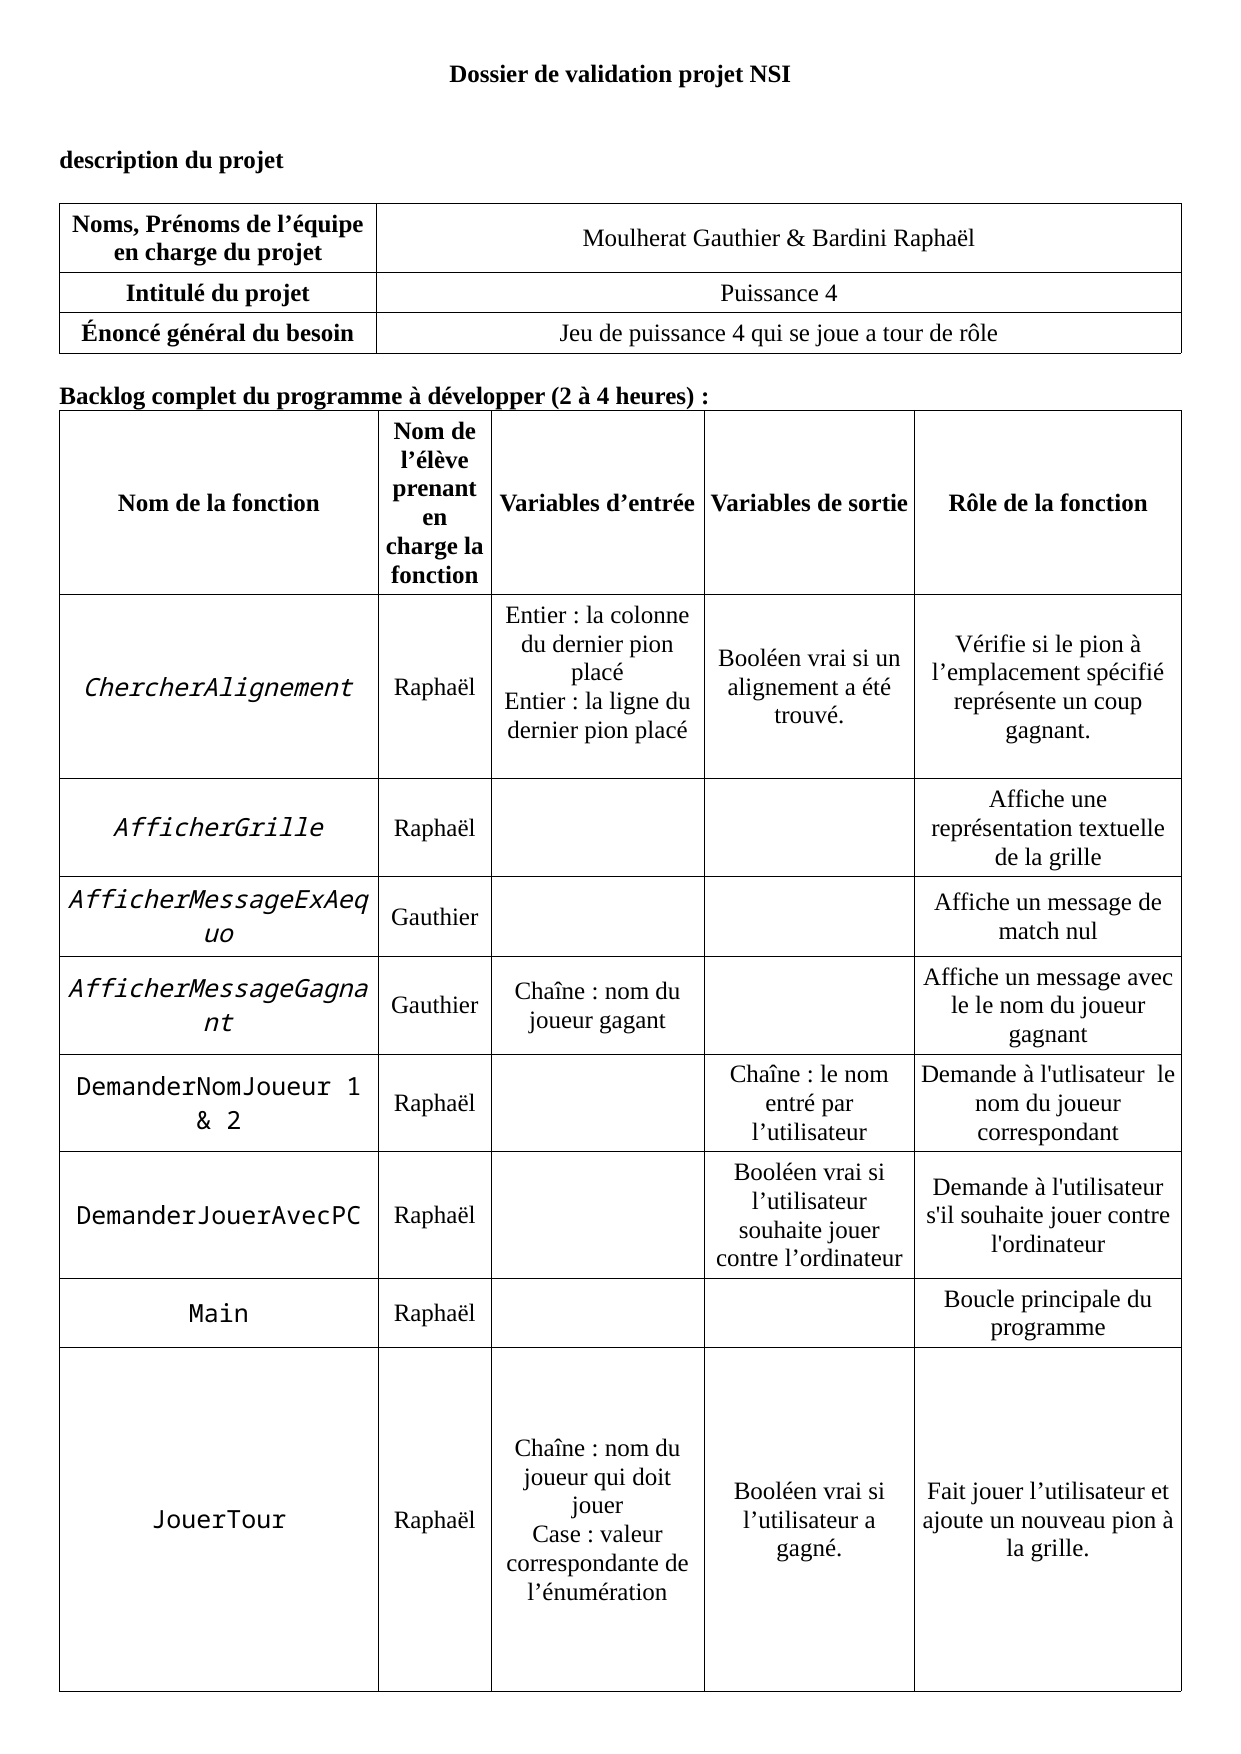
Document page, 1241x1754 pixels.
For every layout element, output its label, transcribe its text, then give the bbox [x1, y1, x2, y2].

table_cell [705, 877, 914, 956]
table_cell Raphaël [379, 1279, 491, 1347]
table_cell Intitulé du projet [60, 273, 376, 312]
table_cell AfficherGrille [60, 779, 378, 876]
table_header Nom de l’élève prenant en charge la fonction [379, 411, 491, 594]
table_header Variables d’entrée [492, 411, 704, 594]
text description du projet [59, 145, 1181, 174]
table_header Nom de la fonction [60, 411, 378, 594]
table_cell Fait jouer l’utilisateur et ajoute un nouveau pion à la grille. [915, 1348, 1181, 1691]
table_cell Raphaël [379, 1055, 491, 1151]
table_header Rôle de la fonction [915, 411, 1181, 594]
table_cell Gauthier [379, 957, 491, 1053]
table_cell Boucle principale du programme [915, 1279, 1181, 1347]
table_cell Booléen vrai si un alignement a été trouvé. [705, 595, 914, 778]
table_cell Jeu de puissance 4 qui se joue a tour de rôle [377, 313, 1181, 352]
table_cell JouerTour [60, 1348, 378, 1691]
table_cell DemanderJouerAvecPC [60, 1152, 378, 1278]
table_cell Affiche une représentation textuelle de la grille [915, 779, 1181, 876]
table_cell Gauthier [379, 877, 491, 956]
table_cell [492, 1055, 704, 1151]
table_cell [492, 1152, 704, 1278]
table_cell [492, 779, 704, 876]
table_cell Chaîne : le nom entré par l’utilisateur [705, 1055, 914, 1151]
table_cell [492, 1279, 704, 1347]
table_cell Énoncé général du besoin [60, 313, 376, 352]
table_cell Chaîne : nom du joueur gagant [492, 957, 704, 1053]
table_cell Affiche un message de match nul [915, 877, 1181, 956]
table_cell Vérifie si le pion à l’emplacement spécifié représente un coup gagnant. [915, 595, 1181, 778]
table_cell Main [60, 1279, 378, 1347]
table_cell Raphaël [379, 595, 491, 778]
table_cell Entier : la colonne du dernier pion placé Entier : la ligne du dernier pion placé [492, 595, 704, 778]
table_header Noms, Prénoms de l’équipe en charge du projet [60, 204, 376, 272]
table_cell AfficherMessageExAequo [60, 877, 378, 956]
table_cell Booléen vrai si l’utilisateur souhaite jouer contre l’ordinateur [705, 1152, 914, 1278]
table_cell AfficherMessageGagnant [60, 957, 378, 1053]
table_cell [492, 877, 704, 956]
table_header Variables de sortie [705, 411, 914, 594]
table_cell Demande à l'utlisateur le nom du joueur correspondant [915, 1055, 1181, 1151]
table_cell [705, 1279, 914, 1347]
table_cell Demande à l'utilisateur s'il souhaite jouer contre l'ordinateur [915, 1152, 1181, 1278]
table_header Moulherat Gauthier & Bardini Raphaël [377, 204, 1181, 272]
table_cell Raphaël [379, 1152, 491, 1278]
table_cell Chaîne : nom du joueur qui doit jouer Case : valeur correspondante de l’énumération [492, 1348, 704, 1691]
table_cell DemanderNomJoueur 1 & 2 [60, 1055, 378, 1151]
table_cell Raphaël [379, 779, 491, 876]
table_cell [705, 957, 914, 1053]
text Dossier de validation projet NSI [59, 59, 1181, 88]
table_cell [705, 779, 914, 876]
table_cell ChercherAlignement [60, 595, 378, 778]
table_cell Affiche un message avec le le nom du joueur gagnant [915, 957, 1181, 1053]
table_cell Raphaël [379, 1348, 491, 1691]
table_cell Puissance 4 [377, 273, 1181, 312]
table_cell Booléen vrai si l’utilisateur a gagné. [705, 1348, 914, 1691]
text Backlog complet du programme à développer (2 à 4 heures) : [59, 381, 1181, 410]
